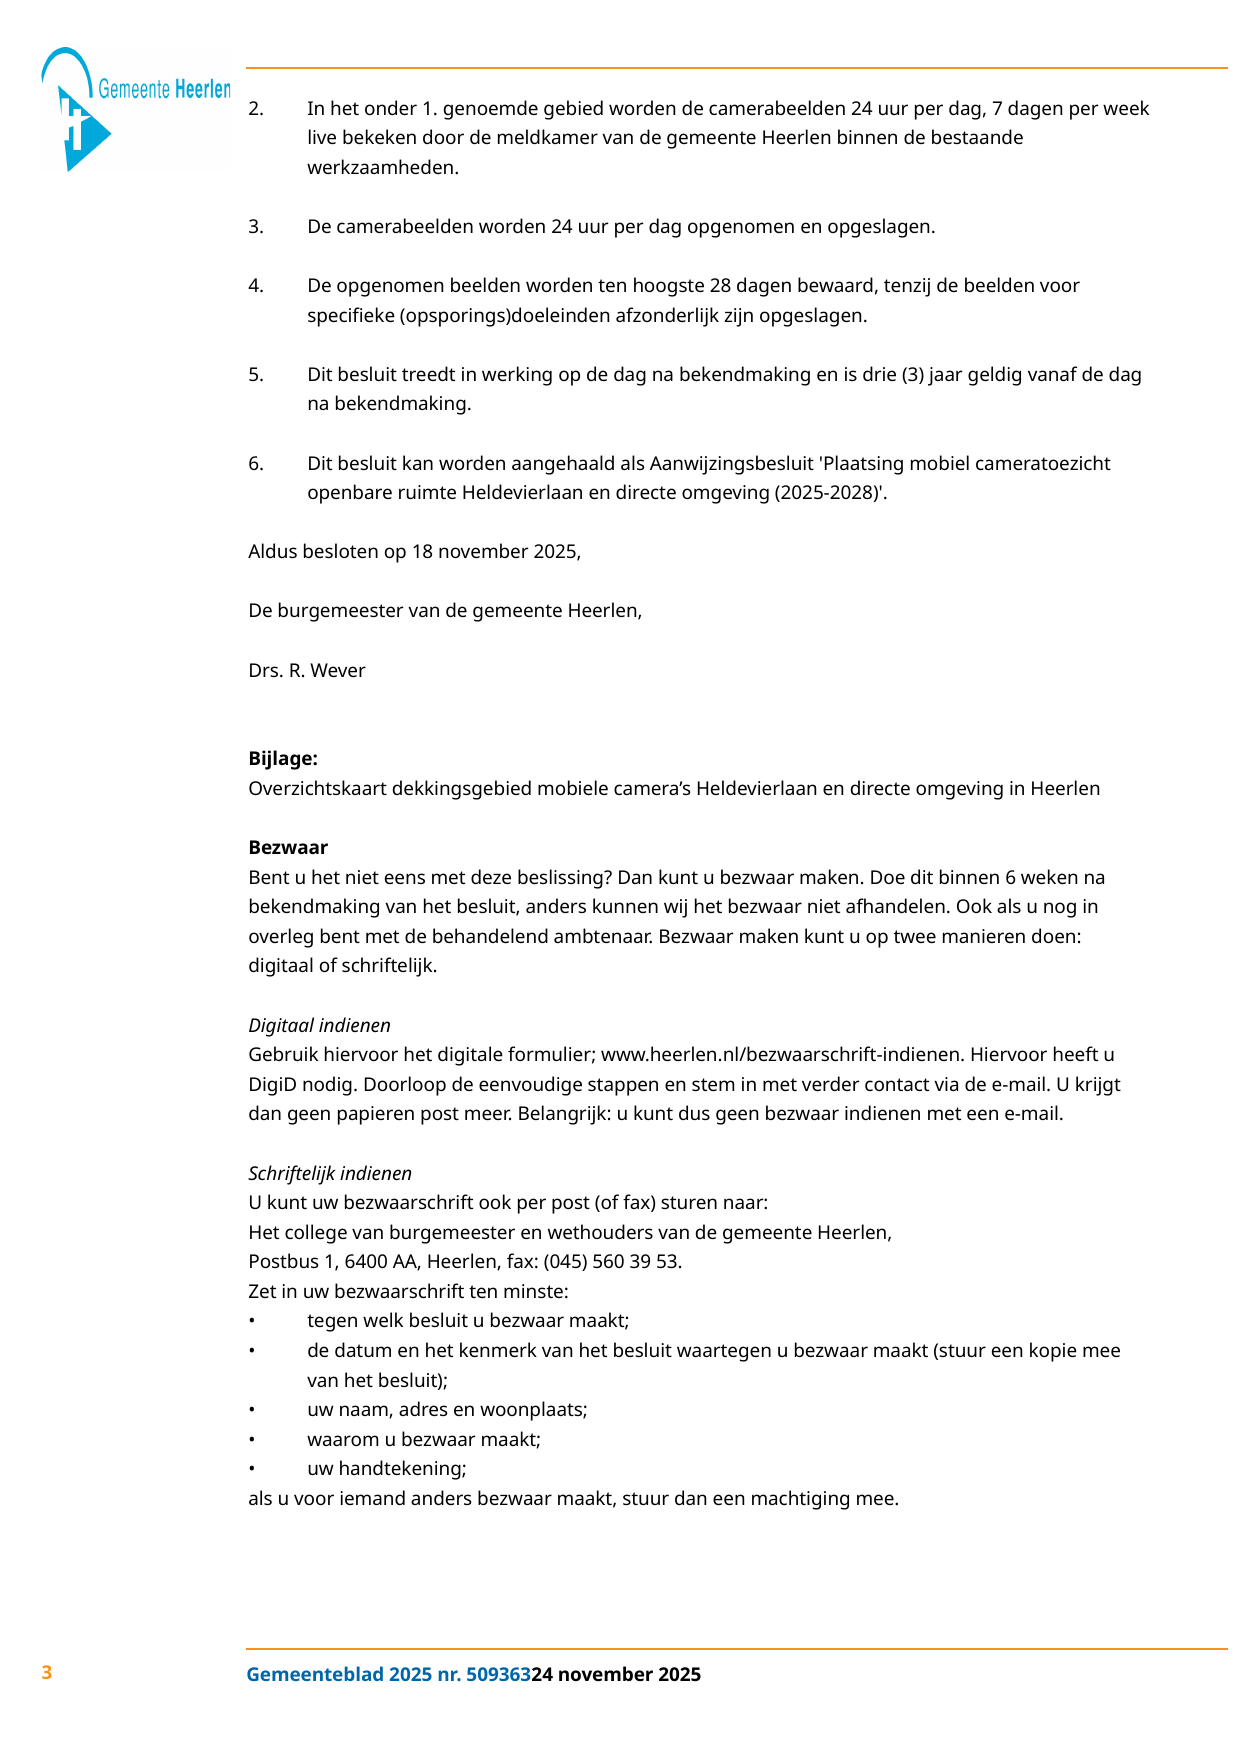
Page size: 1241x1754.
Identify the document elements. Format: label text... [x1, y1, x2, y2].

list De camerabeelden worden 24 uur per dag opgenomen en opgeslagen. [248, 213, 1152, 239]
list uw handtekening; [248, 1456, 1152, 1481]
list de datum en het kenmerk van het besluit waartegen u bezwaar maakt (stuur een kopie mee van het besluit); [248, 1337, 1152, 1393]
list In het onder 1. genoemde gebied worden de camerabeelden 24 uur per dag, 7 dagen per week live bekeken door de meldkamer van de gemeente Heerlen binnen de bestaande werkzaamheden. [248, 95, 1152, 180]
list Dit besluit kan worden aangehaald als Aanwijzingsbesluit 'Plaatsing mobiel cameratoezicht openbare ruimte Heldevierlaan en directe omgeving (2025-2028)'. [248, 450, 1152, 505]
list tegen welk besluit u bezwaar maakt; [248, 1308, 1152, 1333]
text Postbus 1, 6400 AA, Heerlen, fax: (045) 560 39 53. [248, 1248, 1152, 1274]
text Schriftelijk indienen [248, 1160, 1152, 1186]
text De burgemeester van de gemeente Heerlen, [248, 598, 1152, 623]
text Drs. R. Wever [248, 657, 1152, 683]
picture [41, 47, 231, 172]
text Gebruik hiervoor het digitale formulier; www.heerlen.nl/bezwaarschrift-indienen. Hiervoor heeft u DigiD nodig. Doorloop de eenvoudige stappen en stem in met verder contact via de e-mail. U krijgt dan geen papieren post meer. Belangrijk: u kunt dus geen bezwaar indienen met een e-mail. [248, 1041, 1152, 1126]
list Dit besluit treedt in werking op de dag na bekendmaking en is drie (3) jaar geldig vanaf de dag na bekendmaking. [248, 361, 1152, 416]
text Het college van burgemeester en wethouders van de gemeente Heerlen, [248, 1219, 1152, 1245]
text Bezwaar [248, 834, 1152, 860]
text Digitaal indienen [248, 1012, 1152, 1038]
text Overzichtskaart dekkingsgebied mobiele camera’s Heldevierlaan en directe omgeving in Heerlen [248, 775, 1152, 801]
list waarom u bezwaar maakt; [248, 1426, 1152, 1452]
text als u voor iemand anders bezwaar maakt, stuur dan een machtiging mee. [248, 1485, 1152, 1511]
picture [41, 47, 59, 70]
text U kunt uw bezwaarschrift ook per post (of fax) sturen naar: [248, 1189, 1152, 1215]
text Bent u het niet eens met deze beslissing? Dan kunt u bezwaar maken. Doe dit binnen 6 weken na bekendmaking van het besluit, anders kunnen wij het bezwaar niet afhandelen. Ook als u nog in overleg bent met de behandelend ambtenaar. Bezwaar maken kunt u op twee manieren doen: digitaal of schriftelijk. [248, 864, 1152, 978]
list uw naam, adres en woonplaats; [248, 1396, 1152, 1422]
text Zet in uw bezwaarschrift ten minste: [248, 1278, 1152, 1304]
list De opgenomen beelden worden ten hoogste 28 dagen bewaard, tenzij de beelden voor specifieke (opsporings)doeleinden afzonderlijk zijn opgeslagen. [248, 272, 1152, 328]
text Aldus besloten op 18 november 2025, [248, 538, 1152, 564]
text Bijlage: [248, 746, 1152, 771]
